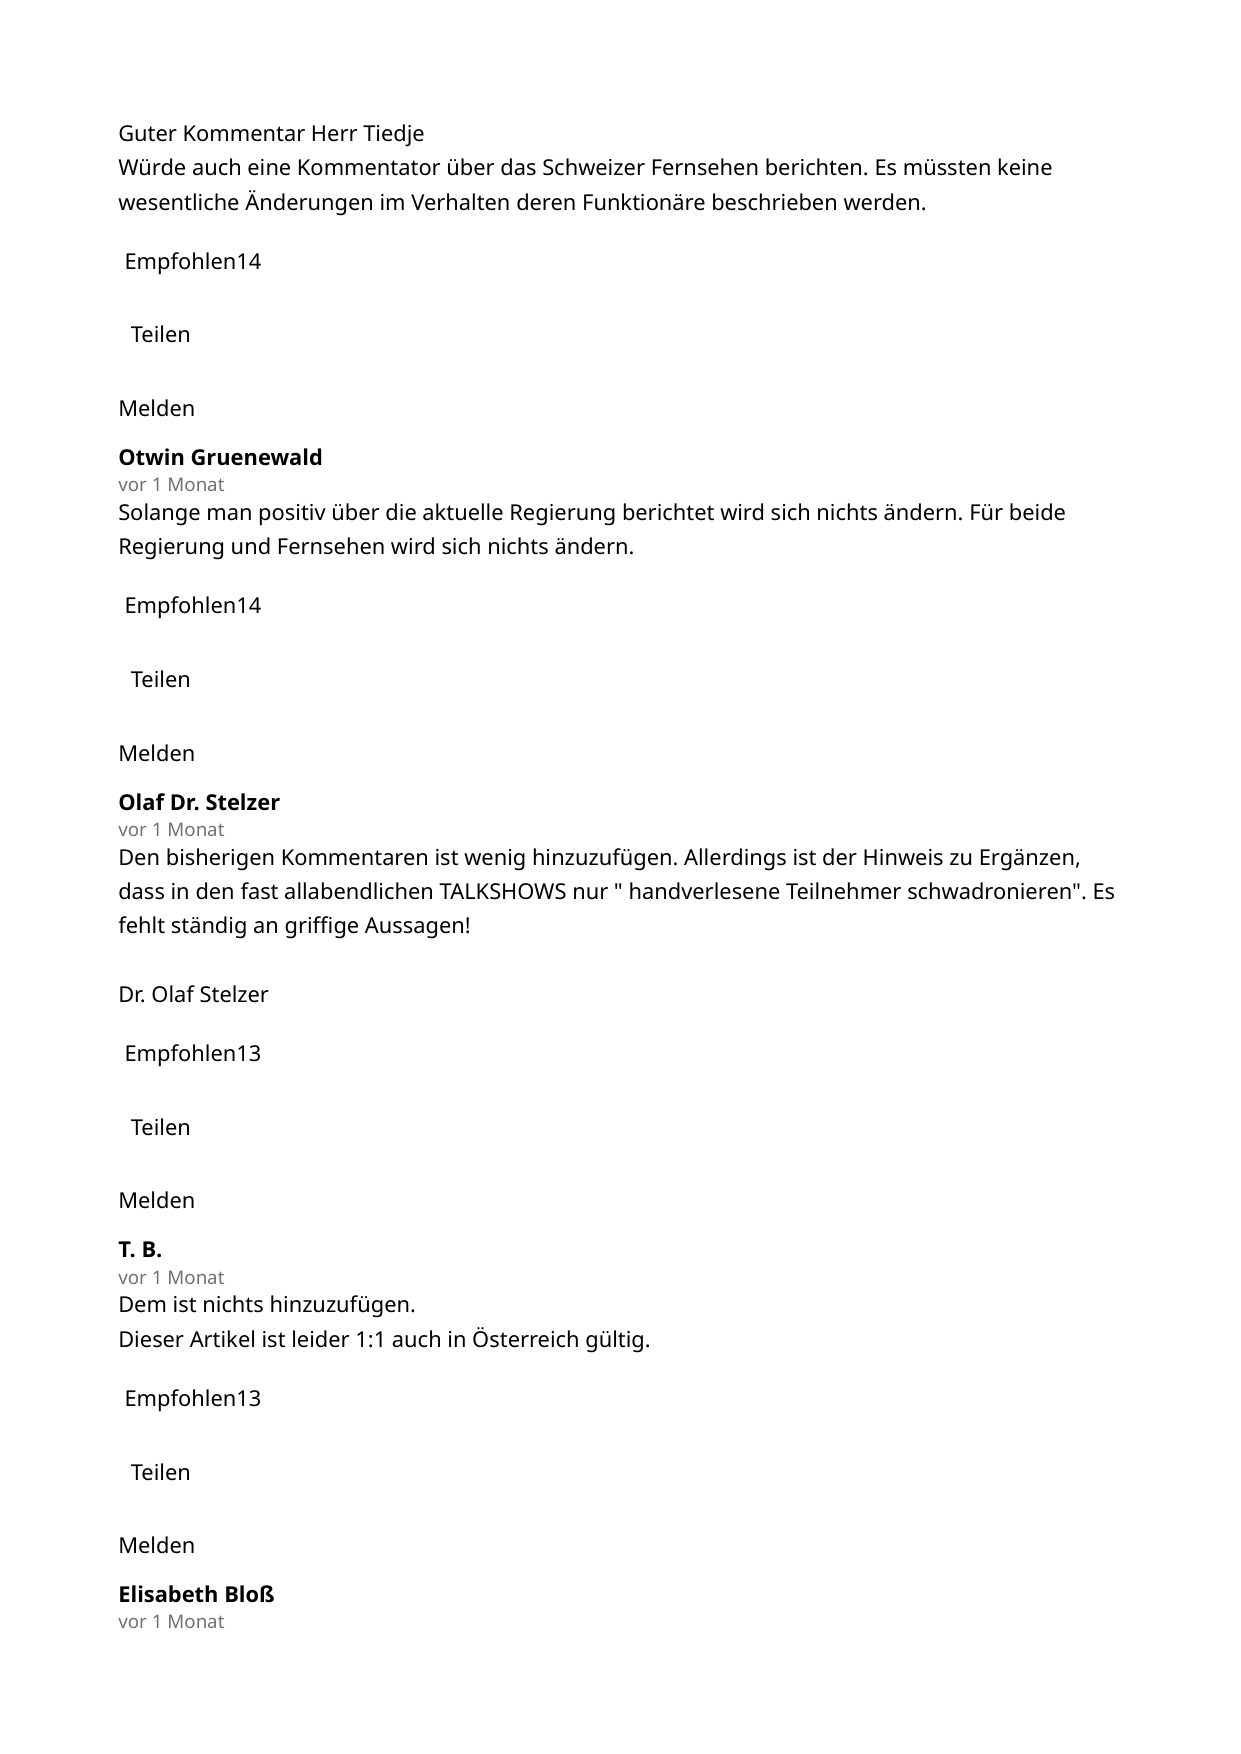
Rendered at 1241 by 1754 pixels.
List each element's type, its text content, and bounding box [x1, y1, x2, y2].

text vor 1 Monat [118, 472, 1122, 497]
text Melden [118, 1185, 1122, 1215]
text T. B. [118, 1234, 1109, 1264]
text vor 1 Monat [118, 817, 1122, 842]
text vor 1 Monat [118, 1264, 1122, 1289]
text Melden [118, 1530, 1122, 1560]
text Guter Kommentar Herr Tiedje Würde auch eine Kommentator über das Schweizer Fernsehen berichten. Es müssten keine wesentliche Änderungen im Verhalten deren Funktionäre beschrieben werden. [118, 118, 1122, 216]
text Otwin Gruenewald [118, 442, 1109, 472]
text Teilen [131, 1457, 1122, 1486]
text Elisabeth Bloß [118, 1579, 1109, 1609]
text Empfohlen14 [124, 246, 1122, 275]
text Teilen [131, 319, 1122, 349]
text Empfohlen14 [124, 591, 1122, 620]
text Dem ist nichts hinzuzufügen. Dieser Artikel ist leider 1:1 auch in Österreich gültig. [118, 1289, 1122, 1353]
text Empfohlen13 [124, 1038, 1122, 1068]
text Den bisherigen Kommentaren ist wenig hinzuzufügen. Allerdings ist der Hinweis zu Ergänzen, dass in den fast allabendlichen TALKSHOWS nur " handverlesene Teilnehmer schwadronieren". Es fehlt ständig an griffige Aussagen! Dr. Olaf Stelzer [118, 842, 1122, 1008]
text Teilen [131, 664, 1122, 694]
text vor 1 Monat [118, 1609, 1122, 1634]
text Melden [118, 738, 1122, 768]
text Olaf Dr. Stelzer [118, 787, 1109, 817]
text Teilen [131, 1112, 1122, 1141]
text Empfohlen13 [124, 1383, 1122, 1413]
text Solange man positiv über die aktuelle Regierung berichtet wird sich nichts ändern. Für beide Regierung und Fernsehen wird sich nichts ändern. [118, 497, 1122, 561]
text Melden [118, 393, 1122, 423]
